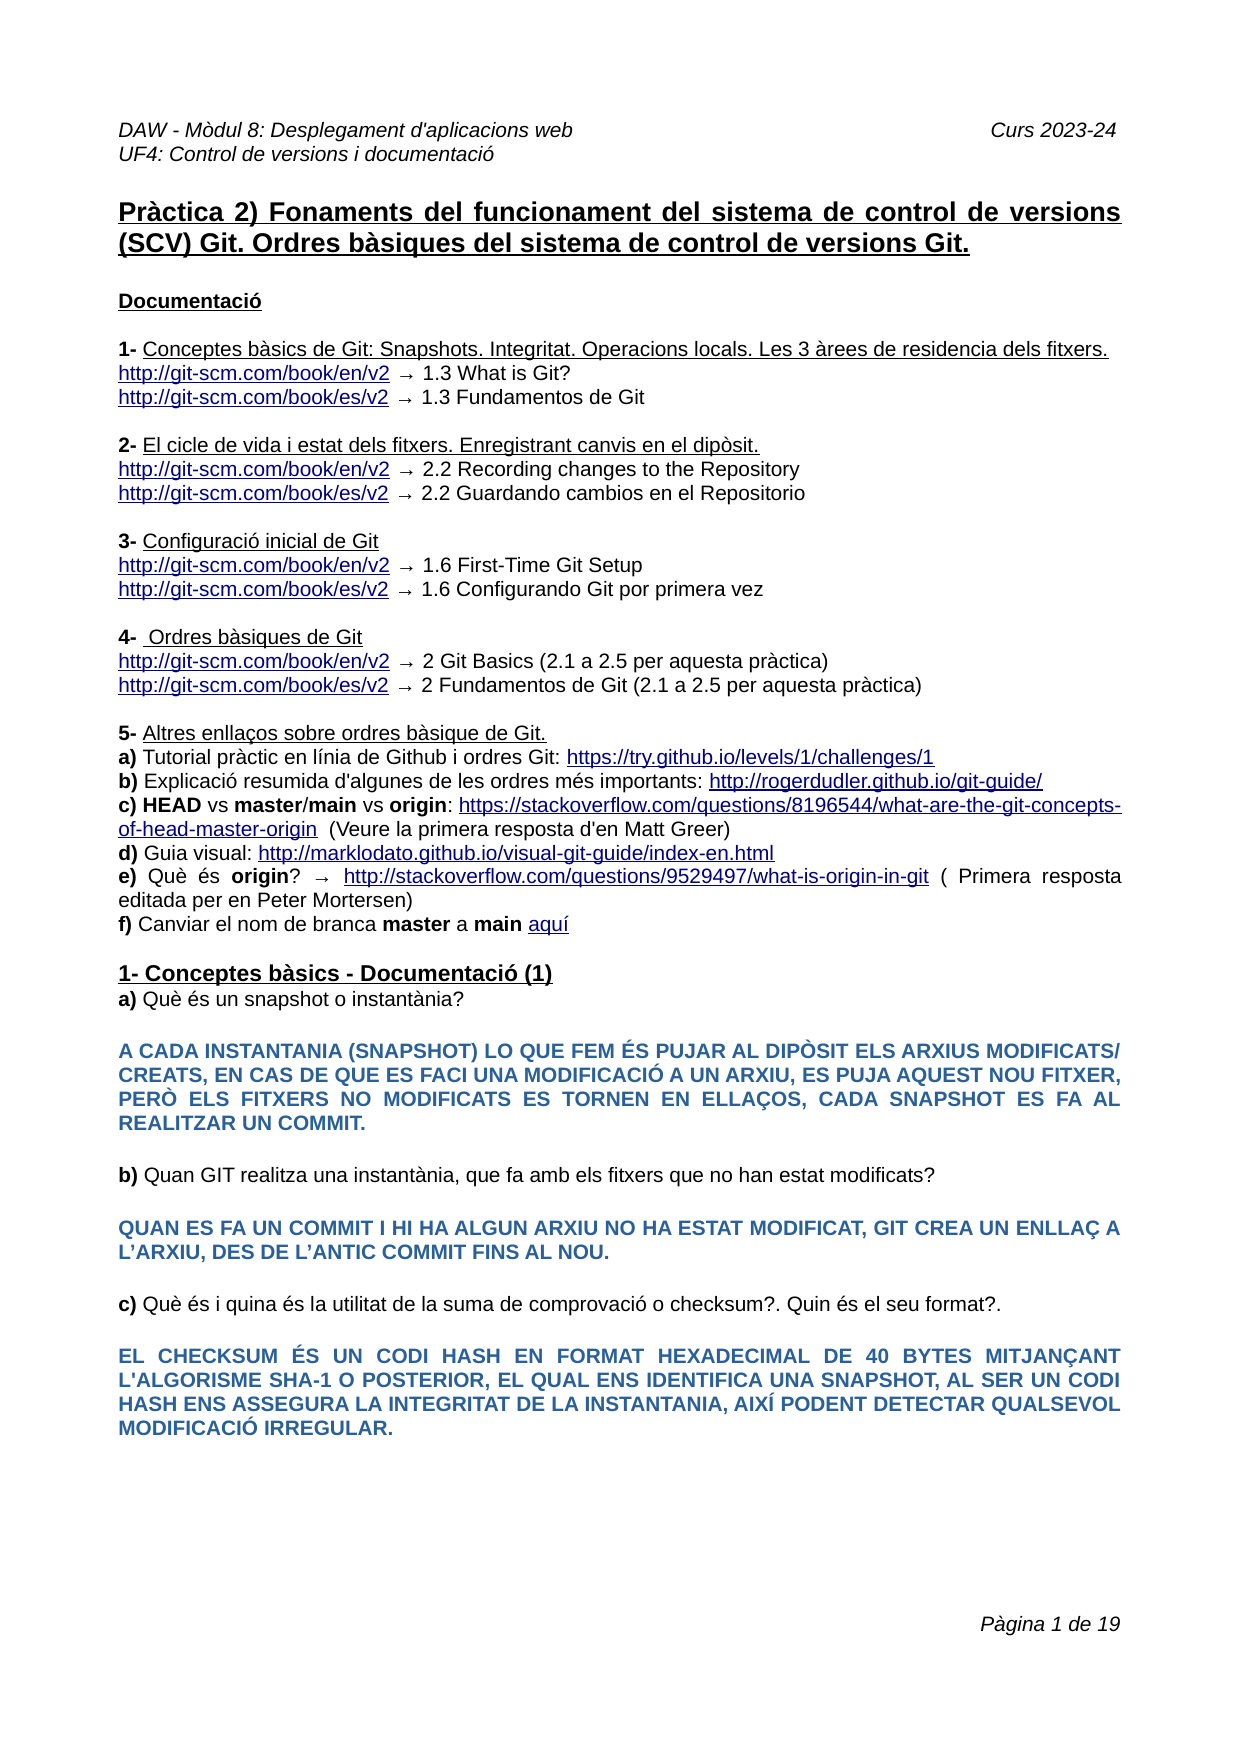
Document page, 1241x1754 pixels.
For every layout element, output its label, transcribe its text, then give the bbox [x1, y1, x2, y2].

text Pràctica 2) Fonaments del funcionament del sistema de control de versions [118, 196, 1122, 223]
text c) Què és i quina és la utilitat de la suma de comprovació o checksum?. Quin és el seu format?. [118, 1292, 1122, 1316]
text f) Canviar el nom de branca master a main aquí [118, 912, 1122, 936]
text a) Tutorial pràctic en línia de Github i ordres Git: https://try.github.io/levels/1/challenges/1 [118, 744, 1122, 768]
text EL CHECKSUM ÉS UN CODI HASH EN FORMAT HEXADECIMAL DE 40 BYTES MITJANÇANT L'ALGORISME SHA-1 O POSTERIOR, EL QUAL ENS IDENTIFICA UNA SNAPSHOT, AL SER UN CODI HASH ENS ASSEGURA LA INTEGRITAT DE LA INSTANTANIA, AIXÍ PODENT DETECTAR QUALSEVOL MODIFICACIÓ IRREGULAR. [118, 1344, 1122, 1440]
text 4- Ordres bàsiques de Git [118, 625, 1122, 649]
text http://git-scm.com/book/en/v2 → 1.6 First-Time Git Setup [118, 553, 1122, 577]
text http://git-scm.com/book/es/v2 → 1.6 Configurando Git por primera vez [118, 577, 1122, 601]
text A CADA INSTANTANIA (SNAPSHOT) LO QUE FEM ÉS PUJAR AL DIPÒSIT ELS ARXIUS MODIFICATS/ CREATS, EN CAS DE QUE ES FACI UNA MODIFICACIÓ A UN ARXIU, ES PUJA AQUEST NOU FITXER, PERÒ ELS FITXERS NO MODIFICATS ES TORNEN EN ELLAÇOS, CADA SNAPSHOT ES FA AL REALITZAR UN COMMIT. [118, 1039, 1122, 1135]
text 3- Configuració inicial de Git [118, 529, 1122, 553]
text d) Guia visual: http://marklodato.github.io/visual-git-guide/index-en.html [118, 840, 1122, 864]
text 1- Conceptes bàsics de Git: Snapshots. Integritat. Operacions locals. Les 3 àrees de residencia dels fitxers. [118, 337, 1122, 361]
text http://git-scm.com/book/es/v2 → 1.3 Fundamentos de Git [118, 385, 1122, 409]
text (SCV) Git. Ordres bàsiques del sistema de control de versions Git. [118, 224, 1122, 258]
text 2- El cicle de vida i estat dels fitxers. Enregistrant canvis en el dipòsit. [118, 433, 1122, 457]
text 5- Altres enllaços sobre ordres bàsique de Git. [118, 721, 1122, 744]
text Documentació [118, 289, 1122, 313]
text a) Què és un snapshot o instantània? [118, 986, 1122, 1010]
text b) Quan GIT realitza una instantània, que fa amb els fitxers que no han estat modificats? [118, 1163, 1122, 1187]
text http://git-scm.com/book/es/v2 → 2.2 Guardando cambios en el Repositorio [118, 481, 1122, 505]
text c) HEAD vs master/main vs origin: https://stackoverflow.com/questions/8196544/what-are-the-git-concepts-of-head-master-origin (Veure la primera resposta d'en Matt Greer) [118, 792, 1122, 840]
text 1- Conceptes bàsics - Documentació (1) [118, 960, 1122, 986]
text b) Explicació resumida d'algunes de les ordres més importants: http://rogerdudler.github.io/git-guide/ [118, 768, 1122, 792]
text http://git-scm.com/book/en/v2 → 1.3 What is Git? [118, 361, 1122, 385]
text http://git-scm.com/book/es/v2 → 2 Fundamentos de Git (2.1 a 2.5 per aquesta pràctica) [118, 673, 1122, 697]
text http://git-scm.com/book/en/v2 → 2 Git Basics (2.1 a 2.5 per aquesta pràctica) [118, 649, 1122, 673]
text http://git-scm.com/book/en/v2 → 2.2 Recording changes to the Repository [118, 457, 1122, 481]
text e) Què és origin? → http://stackoverflow.com/questions/9529497/what-is-origin-in-git ( Primera resposta editada per en Peter Mortersen) [118, 864, 1122, 912]
text QUAN ES FA UN COMMIT I HI HA ALGUN ARXIU NO HA ESTAT MODIFICAT, GIT CREA UN ENLLAÇ A L’ARXIU, DES DE L’ANTIC COMMIT FINS AL NOU. [118, 1216, 1122, 1263]
